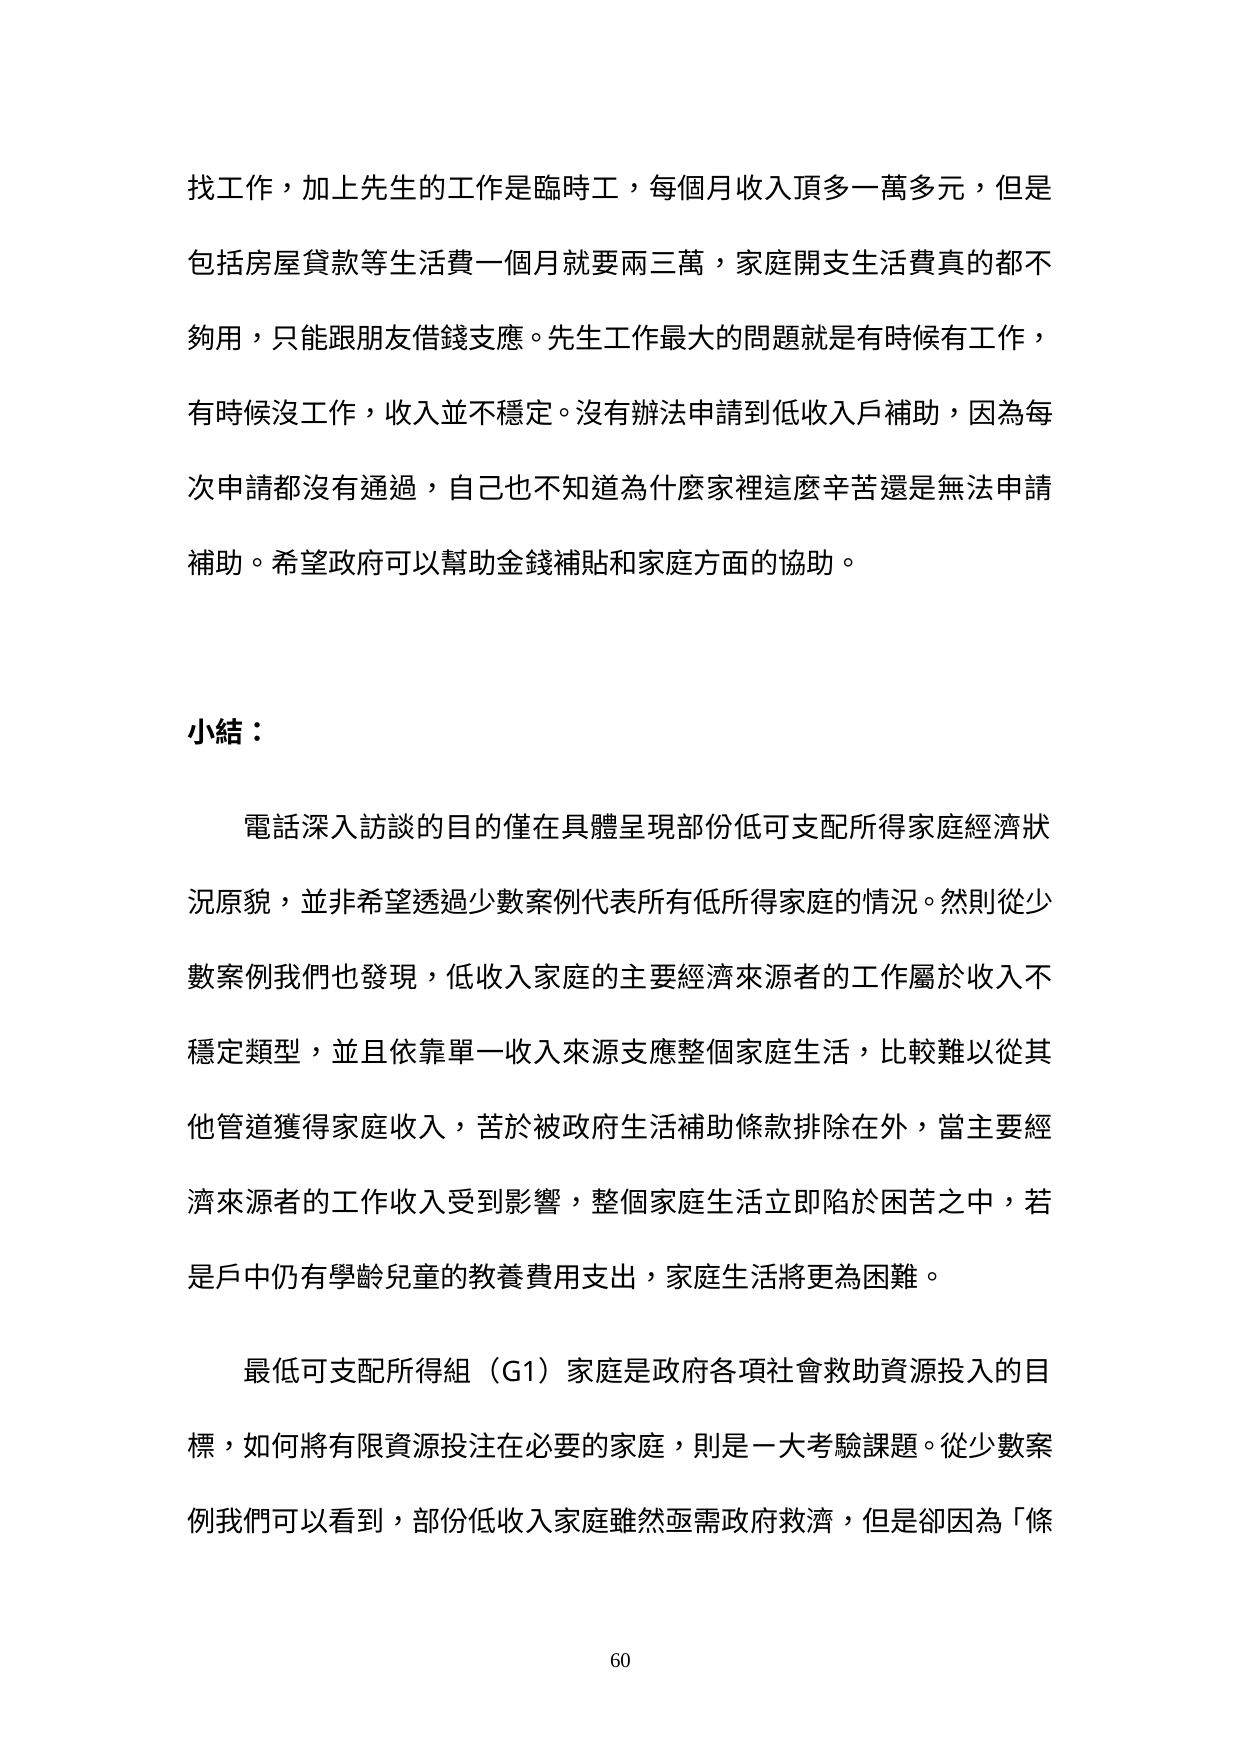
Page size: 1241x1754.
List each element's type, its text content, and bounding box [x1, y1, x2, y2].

text 電話深入訪談的目的僅在具體呈現部份低可支配所得家庭經濟狀況原貌，並非希望透過少數案例代表所有低所得家庭的情況。然則從少數案例我們也發現，低收入家庭的主要經濟來源者的工作屬於收入不穩定類型，並且依靠單一收入來源支應整個家庭生活，比較難以從其他管道獲得家庭收入，苦於被政府生活補助條款排除在外，當主要經濟來源者的工作收入受到影響，整個家庭生活立即陷於困苦之中，若是戶中仍有學齡兒童的教養費用支出，家庭生活將更為困難。 [187, 787, 1053, 1312]
text 找工作，加上先生的工作是臨時工，每個月收入頂多一萬多元，但是包括房屋貸款等生活費一個月就要兩三萬，家庭開支生活費真的都不夠用，只能跟朋友借錢支應。先生工作最大的問題就是有時候有工作，有時候沒工作，收入並不穩定。沒有辦法申請到低收入戶補助，因為每次申請都沒有通過，自己也不知道為什麼家裡這麼辛苦還是無法申請補助。希望政府可以幫助金錢補貼和家庭方面的協助。 [187, 150, 1053, 600]
text 最低可支配所得組（G1）家庭是政府各項社會救助資源投入的目標，如何將有限資源投注在必要的家庭，則是ㄧ大考驗課題。從少數案例我們可以看到，部份低收入家庭雖然亟需政府救濟，但是卻因為「條 [187, 1331, 1053, 1556]
text 小結： [187, 694, 1053, 769]
